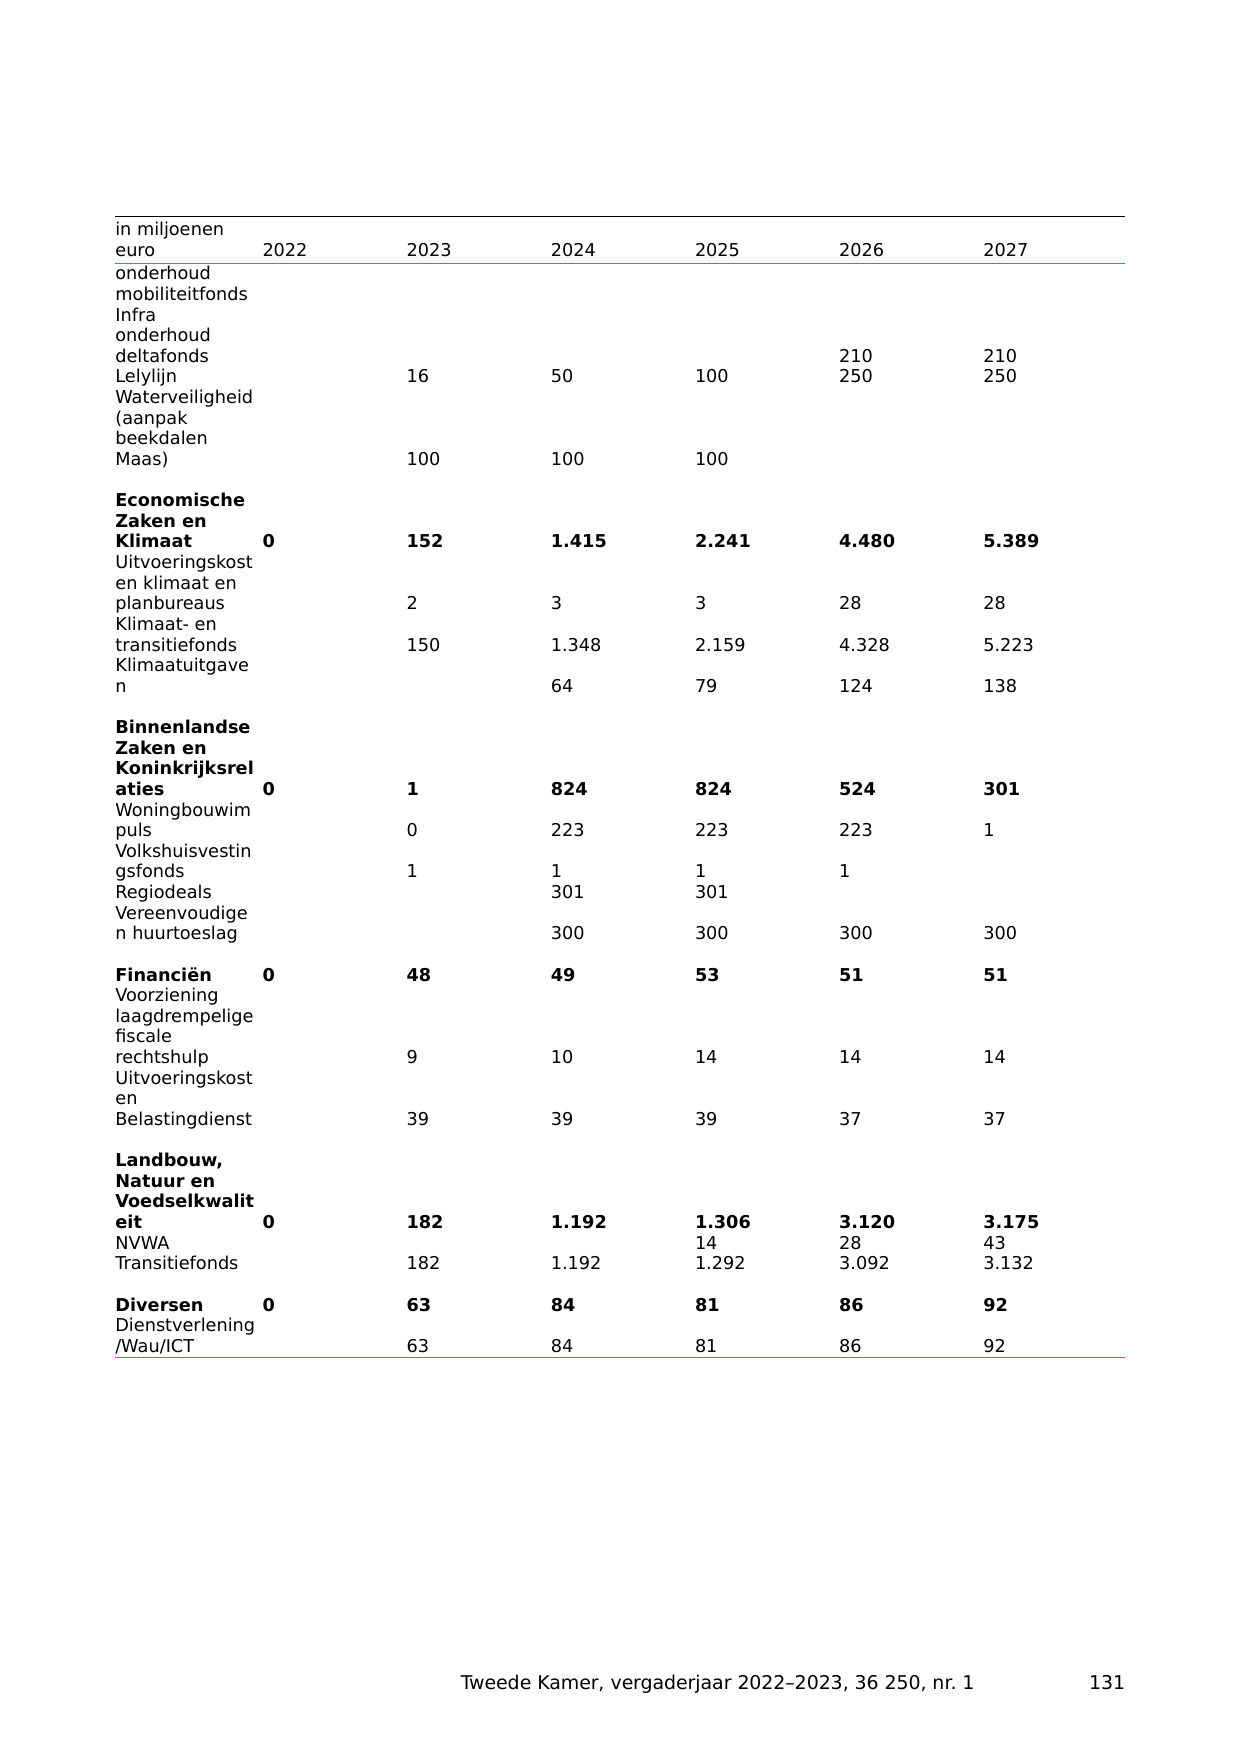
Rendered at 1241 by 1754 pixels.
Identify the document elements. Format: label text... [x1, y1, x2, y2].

table_cell [259, 305, 403, 366]
table_cell [259, 264, 403, 304]
table_cell [259, 882, 403, 903]
table_cell [980, 1130, 1125, 1150]
table_cell [115, 1130, 259, 1150]
table_cell [548, 944, 692, 964]
table_cell Infra onderhoud deltafonds [115, 305, 259, 366]
table_cell 1 [692, 841, 836, 882]
table_cell 301 [692, 882, 836, 903]
table_cell [259, 552, 403, 614]
table_cell 0 [259, 1150, 403, 1233]
table_cell [404, 1130, 548, 1150]
table_cell [548, 1274, 692, 1294]
table_cell [980, 696, 1125, 717]
table_cell 300 [548, 903, 692, 944]
table_cell 5.223 [980, 614, 1125, 655]
table_cell 1 [404, 717, 548, 799]
table_cell [548, 1233, 692, 1253]
table_cell 100 [692, 366, 836, 387]
table_cell [115, 944, 259, 964]
table_cell [836, 944, 980, 964]
table_cell 49 [548, 965, 692, 985]
table_cell 300 [836, 903, 980, 944]
table_cell 84 [548, 1295, 692, 1315]
table_cell 182 [404, 1150, 548, 1233]
table_cell 14 [692, 1233, 836, 1253]
table_cell 4.480 [836, 490, 980, 552]
table_cell [404, 1274, 548, 1294]
table_cell Transitiefonds [115, 1253, 259, 1274]
table_cell Dienstverlening/Wau/ICT [115, 1315, 259, 1356]
table_cell 300 [692, 903, 836, 944]
table_cell 3.092 [836, 1253, 980, 1274]
table_cell [259, 841, 403, 882]
table_cell 3.120 [836, 1150, 980, 1233]
table_cell 39 [692, 1068, 836, 1129]
table_cell NVWA [115, 1233, 259, 1253]
table_cell 2026 [836, 217, 980, 263]
table_cell Vereenvoudigen huurtoeslag [115, 903, 259, 944]
table_cell 86 [836, 1315, 980, 1356]
table_cell 92 [980, 1295, 1125, 1315]
table_cell [404, 696, 548, 717]
table_cell 64 [548, 655, 692, 696]
table_cell [259, 366, 403, 387]
table_cell 2022 [259, 217, 403, 263]
table_cell [548, 305, 692, 366]
table_cell 250 [836, 366, 980, 387]
table_cell Waterveiligheid (aanpak beekdalen Maas) [115, 387, 259, 469]
table_cell Klimaatuitgaven [115, 655, 259, 696]
table_cell 28 [836, 1233, 980, 1253]
table_cell [548, 264, 692, 304]
table_cell 1.292 [692, 1253, 836, 1274]
table_cell [259, 1253, 403, 1274]
table_cell 84 [548, 1315, 692, 1356]
table_cell Woningbouwimpuls [115, 800, 259, 841]
table_cell 48 [404, 965, 548, 985]
table_cell 39 [548, 1068, 692, 1129]
table_cell [980, 882, 1125, 903]
table_cell Lelylijn [115, 366, 259, 387]
table_cell 301 [548, 882, 692, 903]
table_cell 524 [836, 717, 980, 799]
table_cell [404, 903, 548, 944]
table_cell [259, 944, 403, 964]
table_cell [980, 387, 1125, 469]
table_cell 51 [836, 965, 980, 985]
table_cell [836, 470, 980, 490]
table_cell 210 [980, 305, 1125, 366]
table_cell [259, 800, 403, 841]
table_cell Uitvoeringskosten Belastingdienst [115, 1068, 259, 1129]
table_cell 4.328 [836, 614, 980, 655]
table_cell 5.389 [980, 490, 1125, 552]
table_cell [980, 264, 1125, 304]
table_cell Regiodeals [115, 882, 259, 903]
table_cell [259, 1315, 403, 1356]
table_cell Diversen [115, 1295, 259, 1315]
table_cell 0 [259, 1295, 403, 1315]
table_cell 824 [692, 717, 836, 799]
table_cell 0 [259, 717, 403, 799]
table_cell [404, 470, 548, 490]
table_cell [259, 387, 403, 469]
table_cell Voorziening laagdrempelige fiscale rechtshulp [115, 985, 259, 1068]
table_cell [692, 696, 836, 717]
table_cell 152 [404, 490, 548, 552]
table_cell 28 [836, 552, 980, 614]
table_cell Economische Zaken en Klimaat [115, 490, 259, 552]
table_cell 81 [692, 1315, 836, 1356]
table_cell Binnenlandse Zaken en Koninkrijksrelaties [115, 717, 259, 799]
table_cell [980, 841, 1125, 882]
table_cell 3 [548, 552, 692, 614]
table_cell [404, 305, 548, 366]
table_cell 223 [548, 800, 692, 841]
table_cell 14 [980, 985, 1125, 1068]
table_cell [692, 470, 836, 490]
table_cell 2 [404, 552, 548, 614]
table_cell [836, 696, 980, 717]
table_cell [259, 696, 403, 717]
table_cell [836, 387, 980, 469]
table_cell 1.348 [548, 614, 692, 655]
table_cell [980, 944, 1125, 964]
table_cell 138 [980, 655, 1125, 696]
table_cell [692, 1130, 836, 1150]
table_cell 50 [548, 366, 692, 387]
table_cell [548, 470, 692, 490]
table_cell [836, 882, 980, 903]
table_cell 63 [404, 1315, 548, 1356]
table_cell 2024 [548, 217, 692, 263]
table_cell [836, 264, 980, 304]
table_cell [259, 985, 403, 1068]
table_cell [548, 696, 692, 717]
table_cell [259, 655, 403, 696]
table_cell Landbouw, Natuur en Voedselkwaliteit [115, 1150, 259, 1233]
table_cell Financiën [115, 965, 259, 985]
table_cell 100 [548, 387, 692, 469]
table_cell [548, 1130, 692, 1150]
table_cell Volkshuisvestingsfonds [115, 841, 259, 882]
table_cell 39 [404, 1068, 548, 1129]
table_cell [259, 1068, 403, 1129]
table_cell 37 [836, 1068, 980, 1129]
table_cell 2.159 [692, 614, 836, 655]
table_cell [836, 1274, 980, 1294]
table_cell 92 [980, 1315, 1125, 1356]
table_cell 43 [980, 1233, 1125, 1253]
table_cell 3.175 [980, 1150, 1125, 1233]
table_cell [115, 1274, 259, 1294]
table_cell 81 [692, 1295, 836, 1315]
table_cell [692, 305, 836, 366]
table_cell [404, 655, 548, 696]
table_cell [404, 264, 548, 304]
table_cell 79 [692, 655, 836, 696]
table_cell in miljoenen euro [115, 217, 259, 263]
table_cell 53 [692, 965, 836, 985]
table_cell [115, 696, 259, 717]
table_cell [259, 614, 403, 655]
table_cell [980, 1274, 1125, 1294]
table_cell 16 [404, 366, 548, 387]
table_cell 3 [692, 552, 836, 614]
table_cell 1.306 [692, 1150, 836, 1233]
table_cell [259, 1274, 403, 1294]
table_cell 1.192 [548, 1150, 692, 1233]
table_cell 86 [836, 1295, 980, 1315]
table_cell 51 [980, 965, 1125, 985]
table_cell [692, 944, 836, 964]
table_cell 14 [692, 985, 836, 1068]
table_cell 223 [836, 800, 980, 841]
table_cell [692, 264, 836, 304]
table_cell 14 [836, 985, 980, 1068]
table_cell onderhoud mobiliteitfonds [115, 264, 259, 304]
table_cell 1 [836, 841, 980, 882]
table_cell 223 [692, 800, 836, 841]
table_cell 100 [404, 387, 548, 469]
table_cell 63 [404, 1295, 548, 1315]
table_cell 2.241 [692, 490, 836, 552]
table_cell 250 [980, 366, 1125, 387]
table_cell 150 [404, 614, 548, 655]
table_cell 2023 [404, 217, 548, 263]
table_cell 210 [836, 305, 980, 366]
table_cell 0 [259, 490, 403, 552]
table_cell [115, 470, 259, 490]
table_cell [404, 882, 548, 903]
table_cell [259, 1233, 403, 1253]
table_cell 1.192 [548, 1253, 692, 1274]
table_cell 100 [692, 387, 836, 469]
table_cell [259, 903, 403, 944]
table_cell 2027 [980, 217, 1125, 263]
table_cell [692, 1274, 836, 1294]
table_cell 1.415 [548, 490, 692, 552]
table_cell 824 [548, 717, 692, 799]
table_cell 300 [980, 903, 1125, 944]
table_header Tabel 6.2 Resterende coalitieakkoordmiddelen op de Aanvullende Post [115, 191, 1125, 216]
table_cell [259, 1130, 403, 1150]
table_cell 301 [980, 717, 1125, 799]
table_cell [836, 1130, 980, 1150]
table_cell [404, 1233, 548, 1253]
table_cell 9 [404, 985, 548, 1068]
table_cell Klimaat- en transitiefonds [115, 614, 259, 655]
table_cell 1 [548, 841, 692, 882]
table_cell 2025 [692, 217, 836, 263]
table_cell 1 [404, 841, 548, 882]
table_cell [259, 470, 403, 490]
table_cell 0 [404, 800, 548, 841]
table_cell [404, 944, 548, 964]
table_cell 3.132 [980, 1253, 1125, 1274]
table_cell Uitvoeringskosten klimaat en planbureaus [115, 552, 259, 614]
table_cell 0 [259, 965, 403, 985]
table_cell 28 [980, 552, 1125, 614]
table_cell 1 [980, 800, 1125, 841]
table_cell [980, 470, 1125, 490]
table_cell 37 [980, 1068, 1125, 1129]
table_cell 182 [404, 1253, 548, 1274]
table_cell 10 [548, 985, 692, 1068]
table_cell 124 [836, 655, 980, 696]
